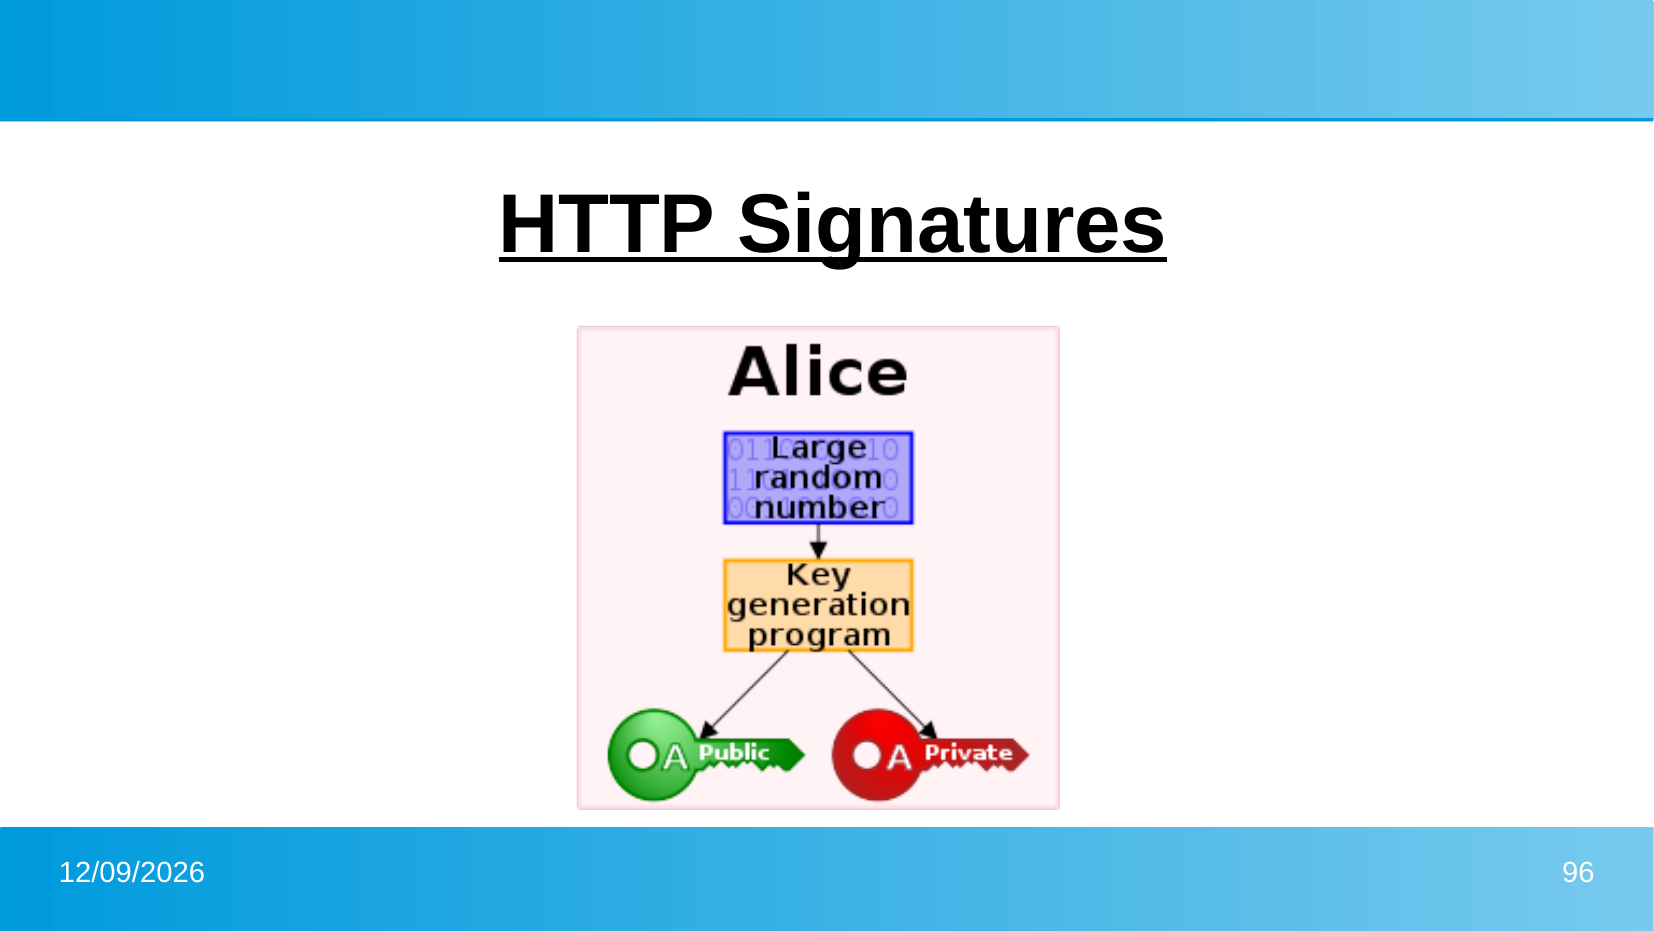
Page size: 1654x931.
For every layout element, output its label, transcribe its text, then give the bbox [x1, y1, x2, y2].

picture [550, 299, 1088, 838]
list HTTP Signatures [187, 177, 1479, 338]
